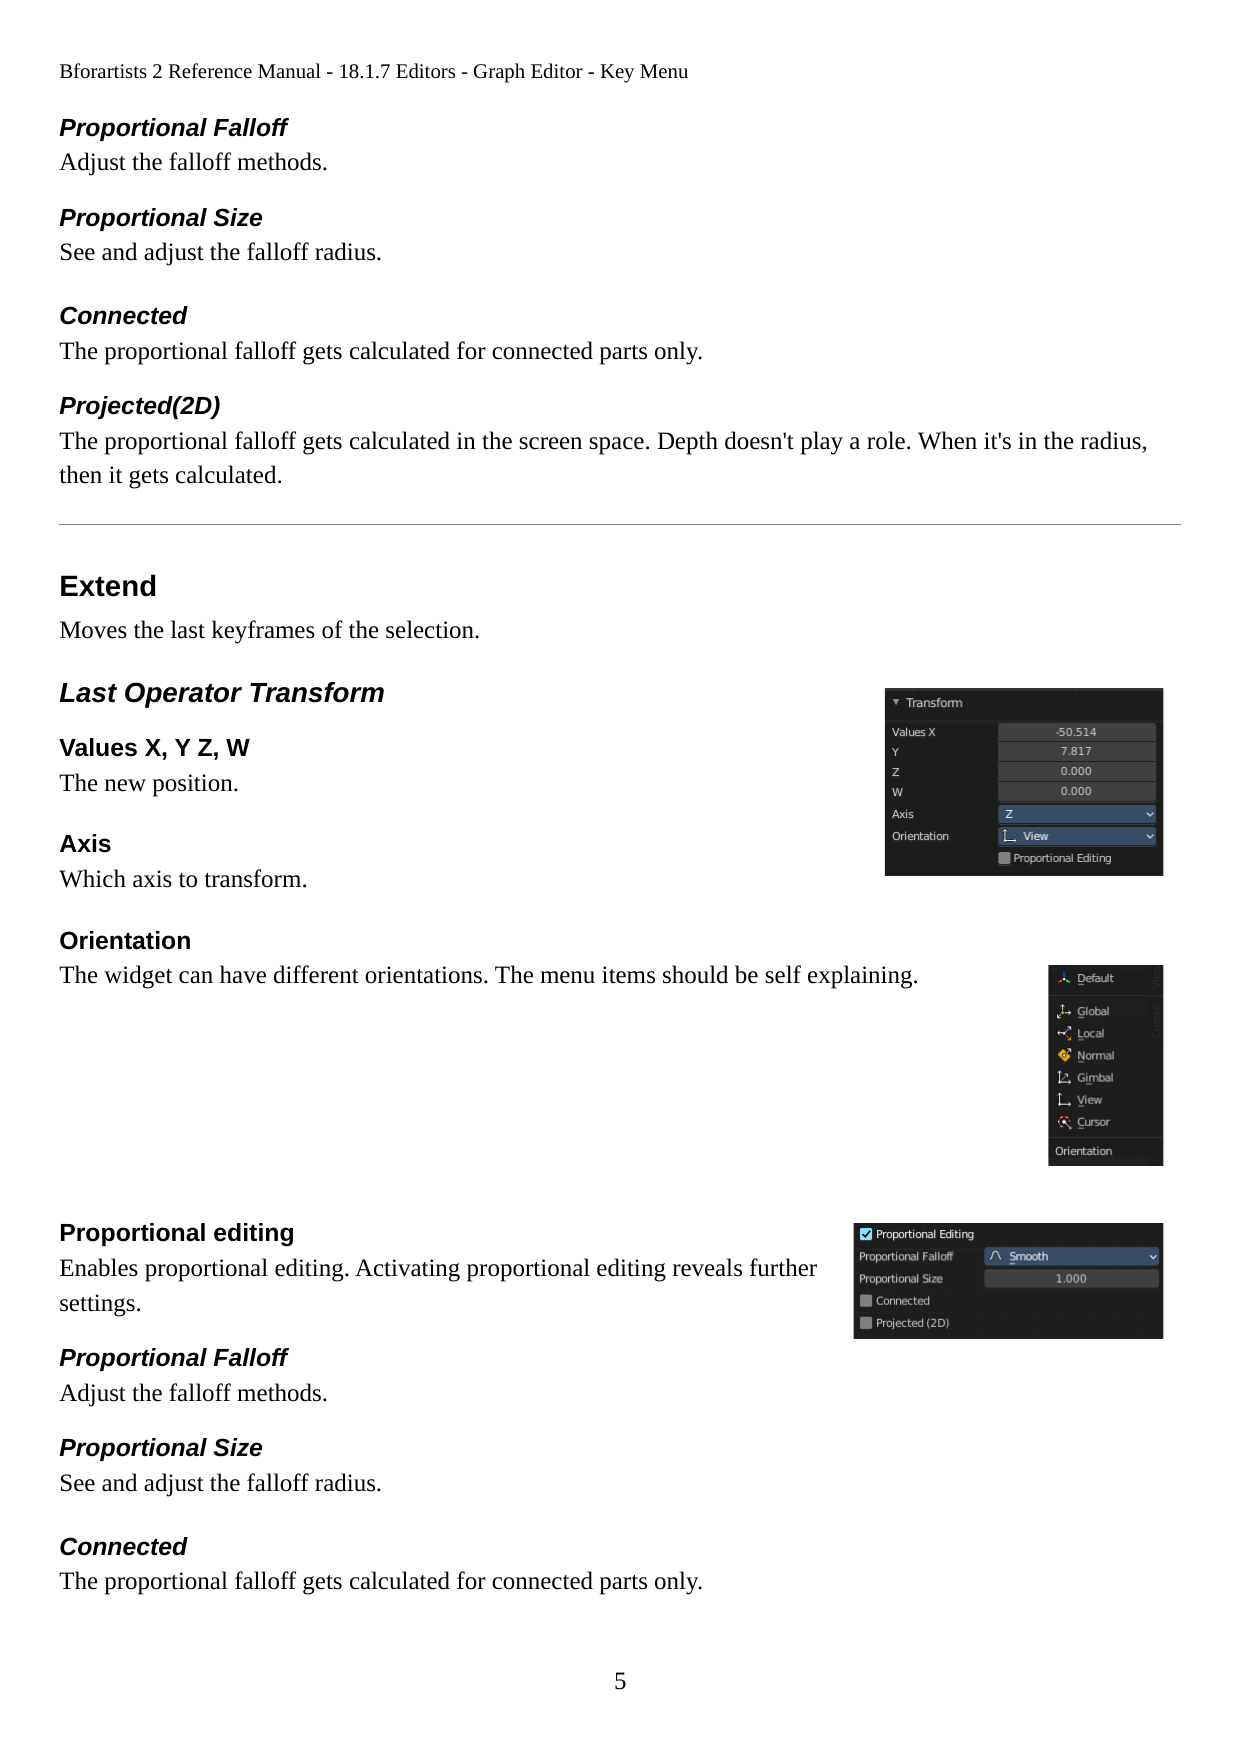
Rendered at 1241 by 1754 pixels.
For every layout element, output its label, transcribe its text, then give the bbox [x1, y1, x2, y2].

subtitle Connected [59, 1532, 1181, 1560]
text Adjust the falloff methods. [59, 1378, 1181, 1407]
subtitle Extend [59, 568, 1181, 602]
subtitle Proportional Size [59, 203, 1181, 231]
text Enables proportional editing. Activating proportional editing reveals further settings. [59, 1253, 853, 1316]
picture [884, 688, 1164, 876]
subtitle Proportional Falloff [59, 113, 1181, 141]
text See and adjust the falloff radius. [59, 237, 1181, 266]
text Adjust the falloff methods. [59, 147, 1181, 176]
subtitle Axis [59, 829, 884, 858]
text Moves the last keyframes of the selection. [59, 615, 1181, 643]
subtitle Values X, Y Z, W [59, 733, 884, 762]
text The proportional falloff gets calculated for connected parts only. [59, 336, 1181, 365]
subtitle Proportional Falloff [59, 1343, 1181, 1372]
subtitle Orientation [59, 926, 1181, 954]
subtitle Proportional editing [59, 1218, 1181, 1247]
text The proportional falloff gets calculated for connected parts only. [59, 1566, 1181, 1595]
subtitle [1164, 829, 1181, 858]
subtitle Proportional Size [59, 1433, 1181, 1462]
subtitle [1164, 733, 1181, 762]
subtitle Connected [59, 301, 1181, 330]
text Which axis to transform. [59, 864, 1181, 893]
picture [1048, 965, 1164, 1166]
text The new position. [59, 768, 884, 797]
text The proportional falloff gets calculated in the screen space. Depth doesn't play a role. When it's in the radius, then it gets calculated. [59, 426, 1181, 489]
subtitle Last Operator Transform [59, 676, 1181, 708]
subtitle Projected(2D) [59, 391, 1181, 420]
picture [853, 1223, 1164, 1339]
text The widget can have different orientations. The menu items should be self explaining. [59, 961, 1181, 989]
text See and adjust the falloff radius. [59, 1468, 1181, 1497]
text [1164, 768, 1181, 797]
